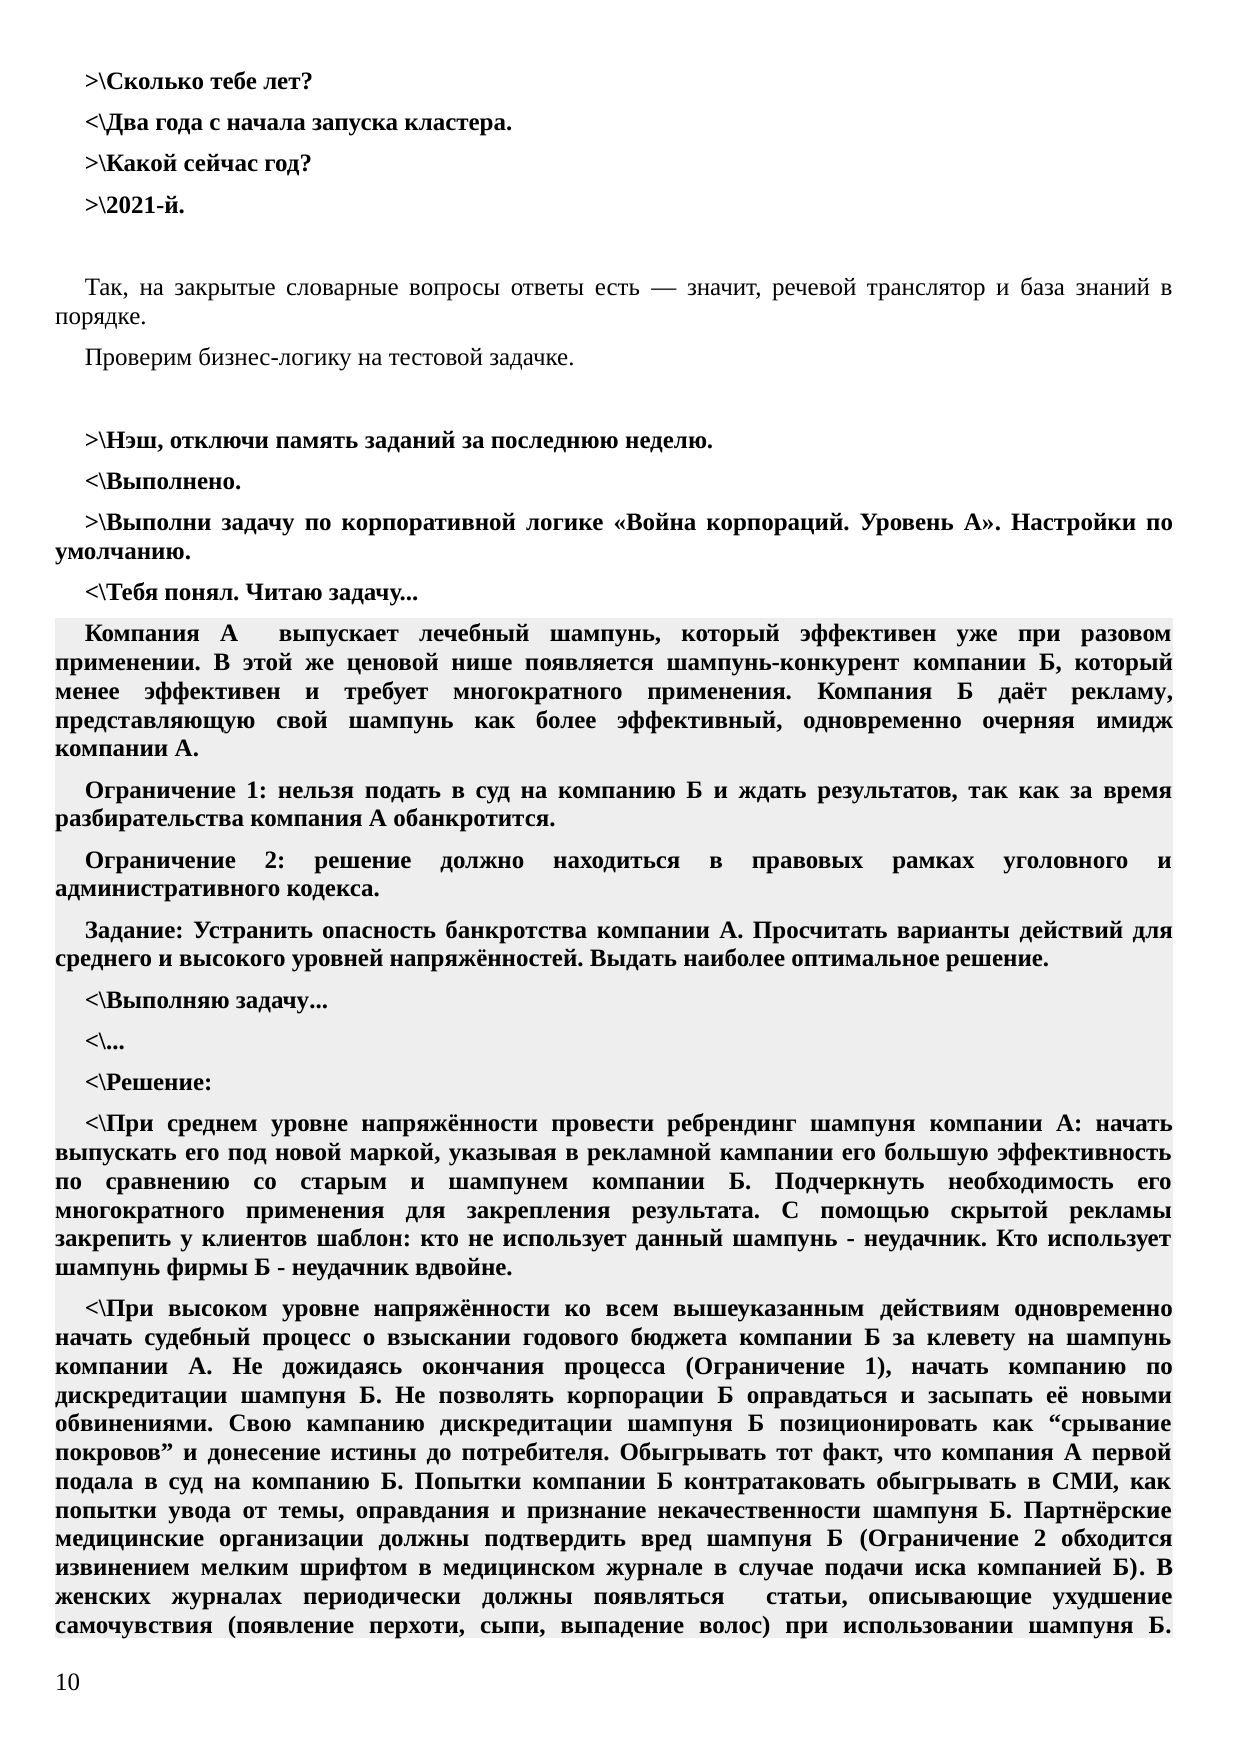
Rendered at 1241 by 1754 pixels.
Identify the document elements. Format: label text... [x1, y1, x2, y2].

text Задание: Устранить опасность банкротства компании А. Просчитать варианты действий для среднего и высокого уровней напряжённостей. Выдать наиболее оптимальное решение. [55, 915, 1173, 972]
text Проверим бизнес-логику на тестовой задачке. [55, 342, 1173, 371]
text <\Тебя понял. Читаю задачу... [55, 577, 1173, 606]
text >\2021-й. [55, 190, 1173, 218]
text <\Два года с начала запуска кластера. [55, 107, 1173, 136]
text <\При среднем уровне напряжённости провести ребрендинг шампуня компании А: начать выпускать его под новой маркой, указывая в рекламной кампании его большую эффективность по сравнению со старым и шампунем компании Б. Подчеркнуть необходимость его многократного применения для закрепления результата. С помощью скрытой рекламы закрепить у клиентов шаблон: кто не использует данный шампунь - неудачник. Кто использует шампунь фирмы Б - неудачник вдвойне. [55, 1108, 1173, 1281]
text >\Нэш, отключи память заданий за последнюю неделю. [55, 425, 1173, 453]
text Ограничение 2: решение должно находиться в правовых рамках уголовного и административного кодекса. [55, 845, 1173, 902]
text <\Выполнено. [55, 466, 1173, 495]
text Компания А выпускает лечебный шампунь, который эффективен уже при разовом применении. В этой же ценовой нише появляется шампунь-конкурент компании Б, который менее эффективен и требует многократного применения. Компания Б даёт рекламу, представляющую свой шампунь как более эффективный, одновременно очерняя имидж компании А. [55, 618, 1173, 762]
text <\Решение: [55, 1067, 1173, 1096]
text <\Выполняю задачу... [55, 985, 1173, 1013]
text <\... [55, 1026, 1173, 1055]
text <\При высоком уровне напряжённости ко всем вышеуказанным действиям одновременно начать судебный процесс о взыскании годового бюджета компании Б за клевету на шампунь компании А. Не дожидаясь окончания процесса (Ограничение 1), начать компанию по дискредитации шампуня Б. Не позволять корпорации Б оправдаться и засыпать её новыми обвинениями. Свою кампанию дискредитации шампуня Б позиционировать как “срывание покровов” и донесение истины до потребителя. Обыгрывать тот факт, что компания А первой подала в суд на компанию Б. Попытки компании Б контратаковать обыгрывать в СМИ, как попытки увода от темы, оправдания и признание некачественности шампуня Б. Партнёрские медицинские организации должны подтвердить вред шампуня Б (Ограничение 2 обходится извинением мелким шрифтом в медицинском журнале в случае подачи иска компанией Б). В женских журналах периодически должны появляться статьи, описывающие ухудшение самочувствия (появление перхоти, сыпи, выпадение волос) при использовании шампуня Б. [55, 1293, 1173, 1638]
text >\Выполни задачу по корпоративной логике «Война корпораций. Уровень А». Настройки по умолчанию. [55, 507, 1173, 565]
text Ограничение 1: нельзя подать в суд на компанию Б и ждать результатов, так как за время разбирательства компания А обанкротится. [55, 775, 1173, 832]
text >\Какой сейчас год? [55, 148, 1173, 177]
text Так, на закрытые словарные вопросы ответы есть — значит, речевой транслятор и база знаний в порядке. [55, 272, 1173, 330]
text >\Сколько тебе лет? [55, 66, 1173, 95]
